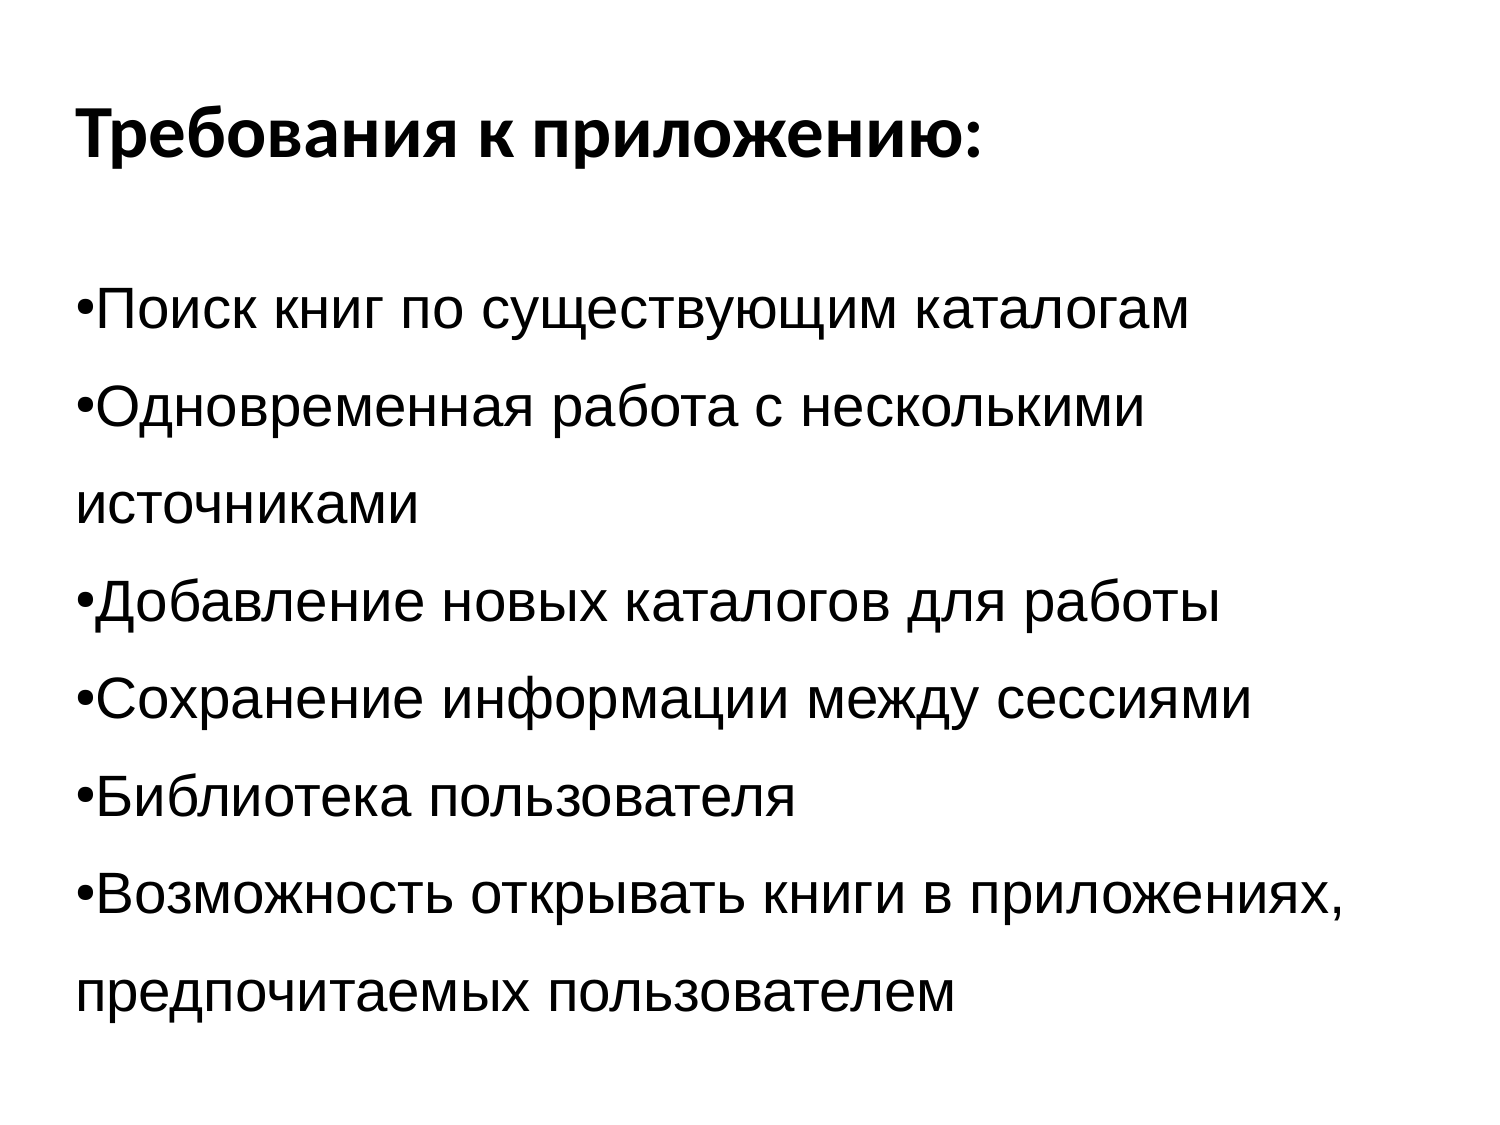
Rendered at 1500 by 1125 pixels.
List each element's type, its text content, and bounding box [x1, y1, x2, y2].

title Требования к приложению: [75, 52, 1425, 226]
subtitle Поиск книг по существующим каталогам Одновременная работа с несколькими источниками Добавление новых каталогов для работы Сохранение информации между сессиями Библиотека пользователя Возможность открывать книги в приложениях, предпочитаемых пользователем [75, 261, 1425, 1007]
